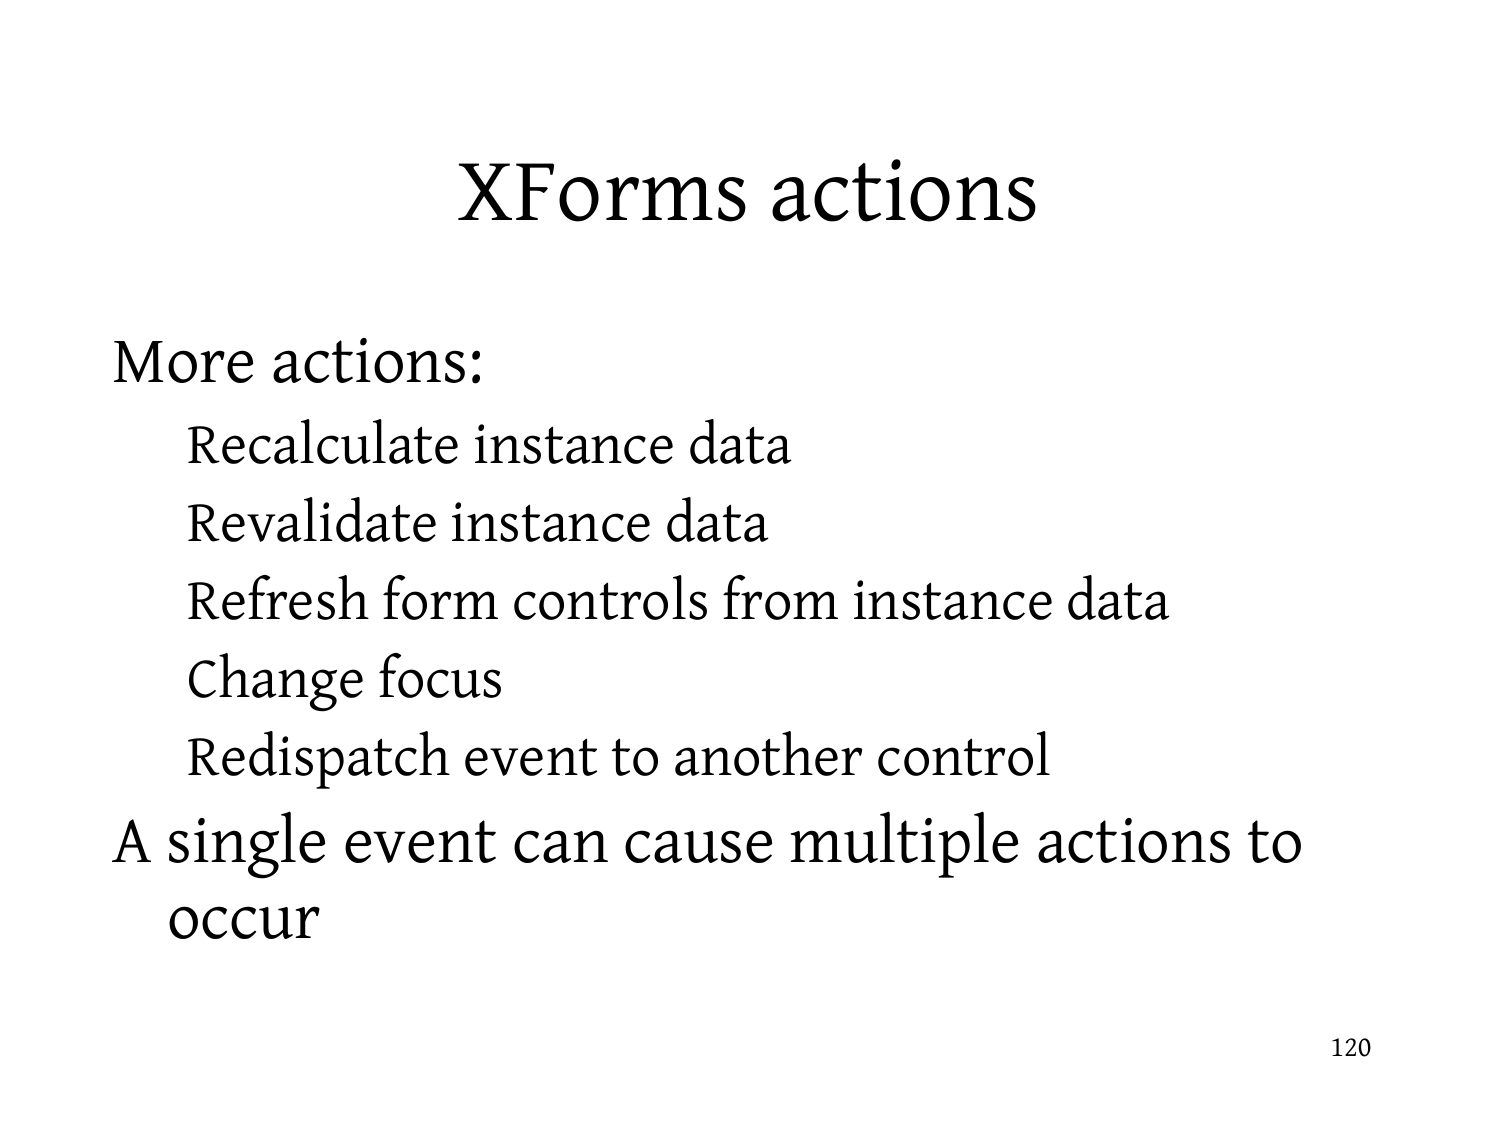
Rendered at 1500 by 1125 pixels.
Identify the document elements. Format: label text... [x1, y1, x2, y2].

list More actions: Recalculate instance data Revalidate instance data Refresh form controls from instance data Change focus Redispatch event to another control A single event can cause multiple actions to occur [112, 324, 1386, 999]
title XForms actions [112, 63, 1386, 324]
